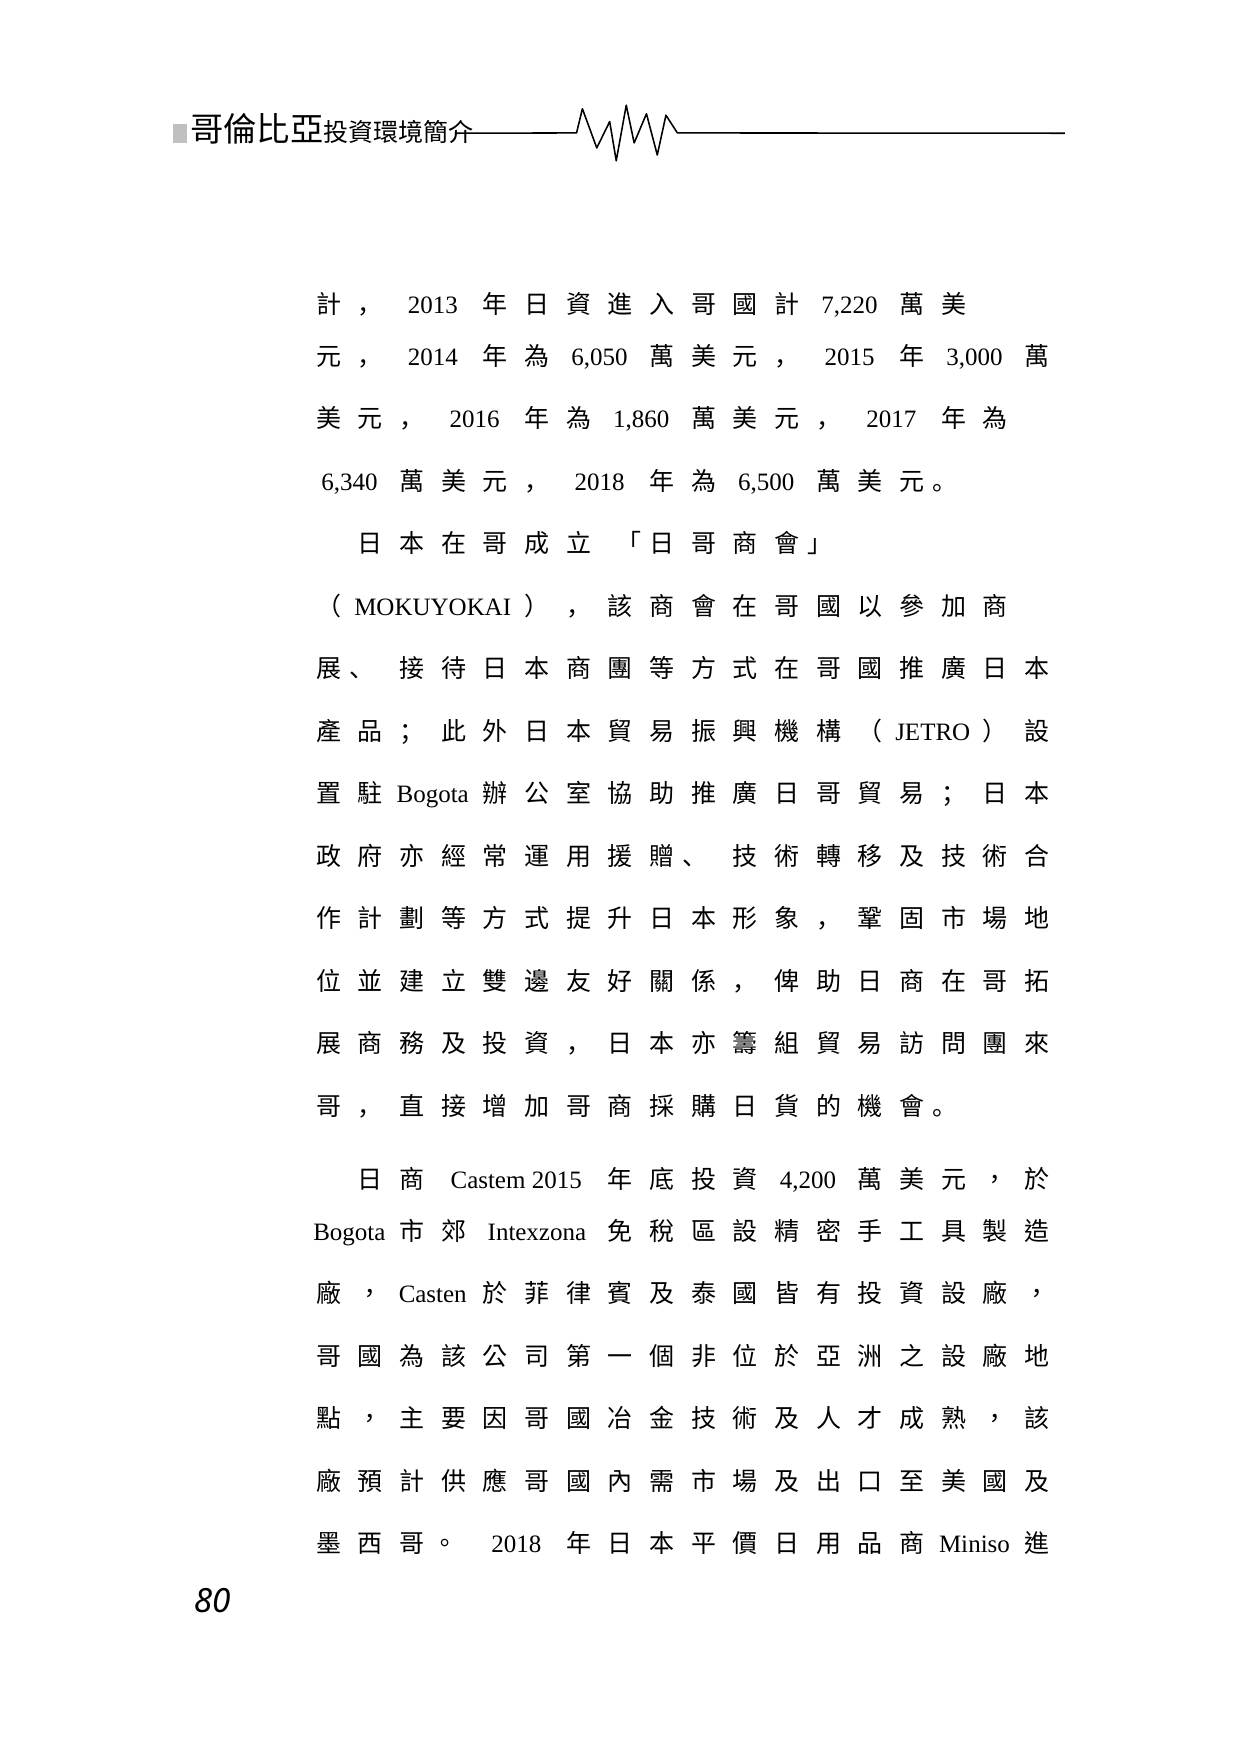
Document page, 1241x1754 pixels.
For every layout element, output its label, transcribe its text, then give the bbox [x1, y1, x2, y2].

text 日本在哥成立「日哥商會」（MOKUYOKAI），該商會在哥國以參加商展、接待日本商團等方式在哥國推廣日本產品；此外日本貿易振興機構（JETRO）設置駐Bogota辦公室協助推廣日哥貿易；日本政府亦經常運用援贈、技術轉移及技術合作計劃等方式提升日本形象，鞏固市場地位並建立雙邊友好關係，俾助日商在哥拓展商務及投資，日本亦籌組貿易訪問團來哥，直接增加哥商採購日貨的機會。 [281, 500, 1058, 1125]
text 計，2013年日資進入哥國計7,220萬美元，2014年為6,050萬美元，2015年3,000萬美元，2016年為1,860萬美元，2017年為6,340萬美元，2018年為6,500萬美元。 [281, 250, 1058, 500]
text 日商Castem 2015年底投資4,200萬美元，於Bogota市郊Intexzona免稅區設精密手工具製造廠，Casten於菲律賓及泰國皆有投資設廠，哥國為該公司第一個非位於亞洲之設廠地點，主要因哥國冶金技術及人才成熟，該廠預計供應哥國內需市場及出口至美國及墨西哥。2018年日本平價日用品商Miniso進 [281, 1125, 1058, 1563]
